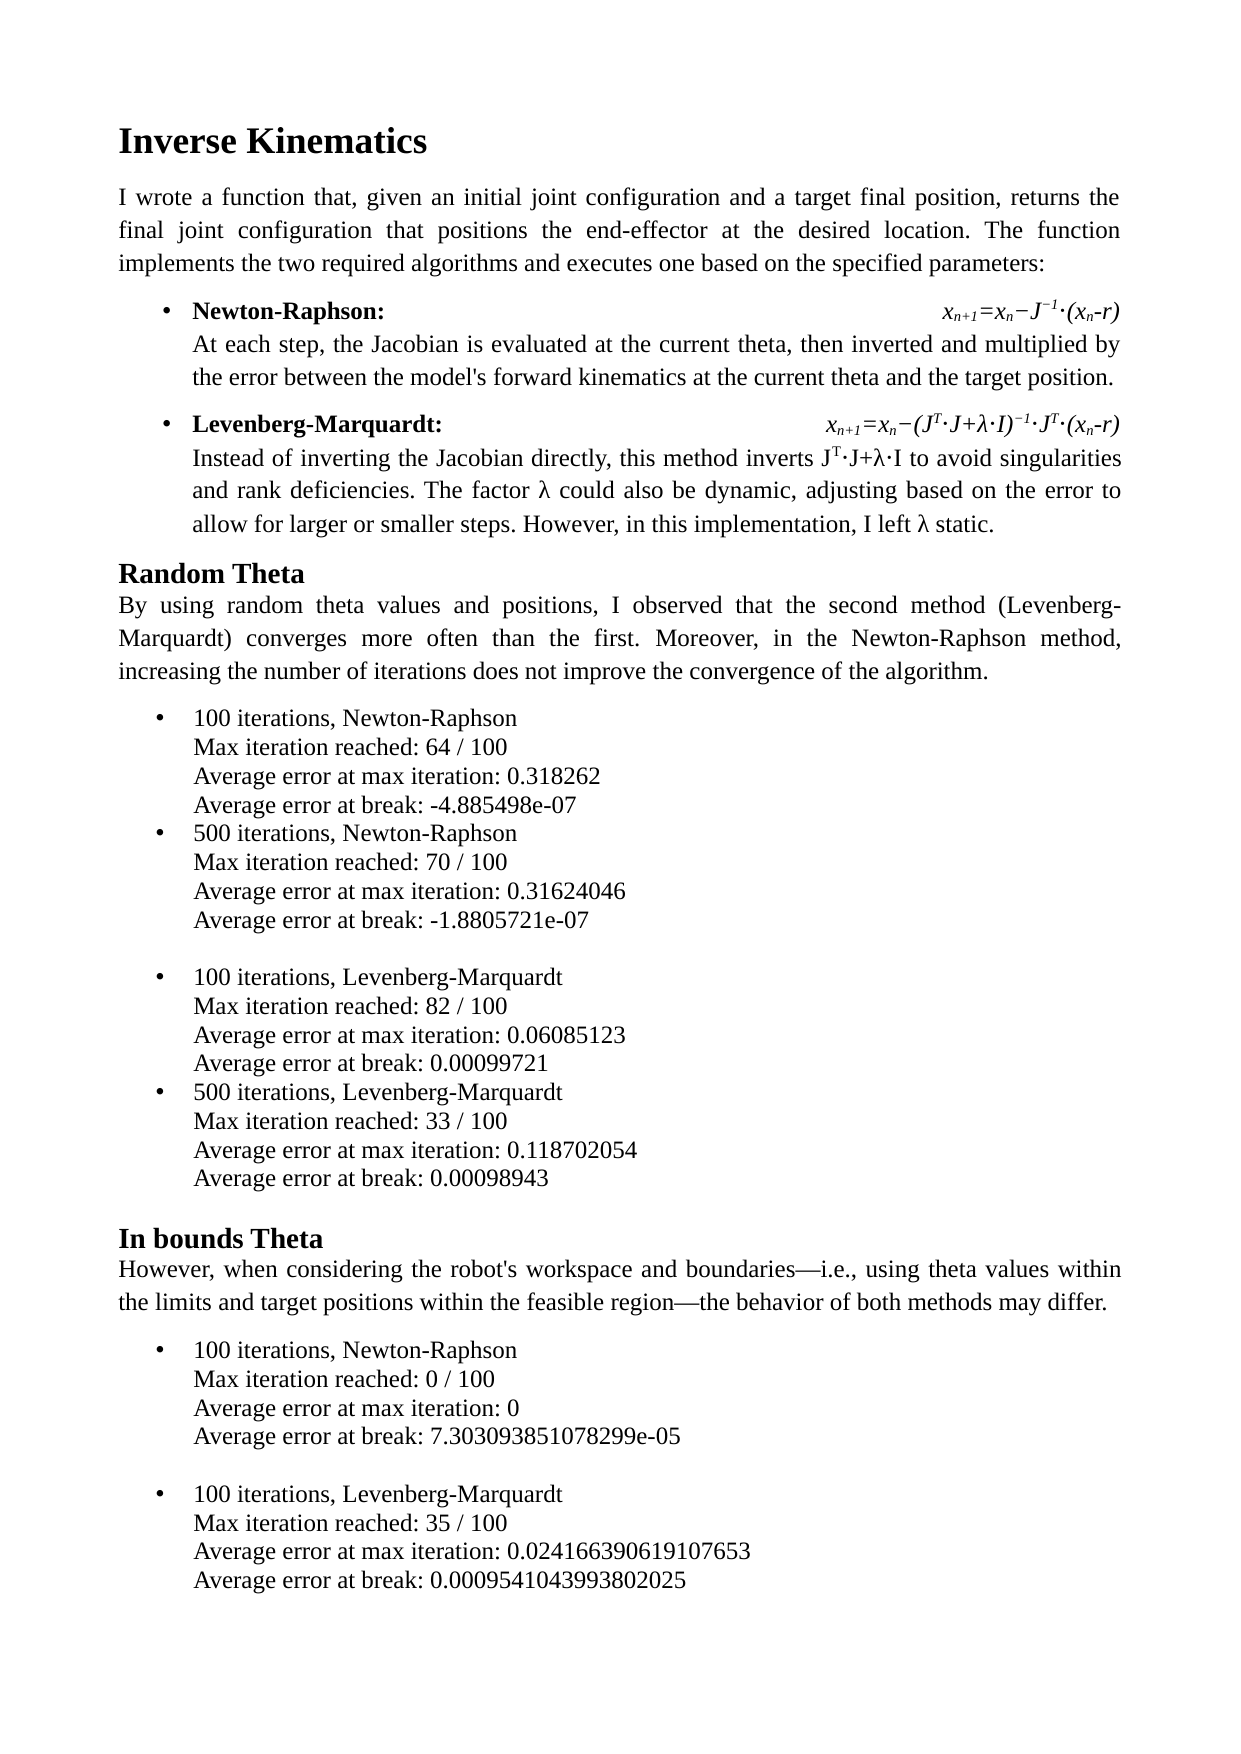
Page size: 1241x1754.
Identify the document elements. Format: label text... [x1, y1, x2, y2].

list Average error at max iteration: 0 [156, 1393, 1122, 1421]
list Average error at max iteration: 0.118702054 [156, 1135, 1122, 1163]
text In bounds Theta [118, 1221, 1122, 1254]
list Max iteration reached: 33 / 100 [156, 1106, 1122, 1135]
text Random Theta [118, 556, 1122, 590]
list Max iteration reached: 82 / 100 [156, 991, 1122, 1020]
list Average error at break: 0.00099721 [156, 1048, 1122, 1077]
text Inverse Kinematics [118, 118, 1122, 161]
list 500 iterations, Levenberg-Marquardt [156, 1077, 1122, 1106]
list Average error at max iteration: 0.06085123 [156, 1020, 1122, 1048]
list Average error at break: 7.303093851078299e-05 [156, 1421, 1122, 1450]
list Average error at break: 0.00098943 [156, 1163, 1122, 1192]
list 100 iterations, Newton-Raphson [156, 703, 1122, 732]
list Max iteration reached: 70 / 100 [156, 847, 1122, 876]
list Average error at break: -1.8805721e-07 [156, 905, 1122, 933]
list Average error at break: -4.885498e-07 [156, 790, 1122, 818]
list Average error at max iteration: 0.318262 [156, 761, 1122, 790]
text I wrote a function that, given an initial joint configuration and a target final position, returns the final joint configuration that positions the end-effector at the desired location. The function implements the two required algorithms and executes one based on the specified parameters: [118, 182, 1122, 277]
list Levenberg-Marquardt: xn+1=xn−(JT⋅J+λ⋅I)−1⋅JT⋅(xn-r) Instead of inverting the Jacobian directly, this method inverts JT⋅J+λ⋅I to avoid singularities and rank deficiencies. The factor λ could also be dynamic, adjusting based on the error to allow for larger or smaller steps. However, in this implementation, I left λ static. [162, 409, 1122, 537]
list 100 iterations, Newton-Raphson [156, 1335, 1122, 1364]
list 500 iterations, Newton-Raphson [156, 818, 1122, 847]
list 100 iterations, Levenberg-Marquardt [156, 1479, 1122, 1508]
list Max iteration reached: 35 / 100 [156, 1508, 1122, 1536]
list Max iteration reached: 64 / 100 [156, 732, 1122, 761]
list Max iteration reached: 0 / 100 [156, 1364, 1122, 1393]
list Average error at max iteration: 0.31624046 [156, 876, 1122, 905]
text However, when considering the robot's workspace and boundaries—i.e., using theta values within the limits and target positions within the feasible region—the behavior of both methods may differ. [118, 1254, 1122, 1316]
list Average error at max iteration: 0.024166390619107653 [156, 1536, 1122, 1565]
list Average error at break: 0.0009541043993802025 [156, 1565, 1122, 1594]
text By using random theta values and positions, I observed that the second method (Levenberg-Marquardt) converges more often than the first. Moreover, in the Newton-Raphson method, increasing the number of iterations does not improve the convergence of the algorithm. [118, 590, 1122, 684]
list 100 iterations, Levenberg-Marquardt [156, 962, 1122, 991]
list Newton-Raphson: xn+1=xn−J−1⋅(xn-r) At each step, the Jacobian is evaluated at the current theta, then inverted and multiplied by the error between the model's forward kinematics at the current theta and the target position. [162, 296, 1122, 391]
